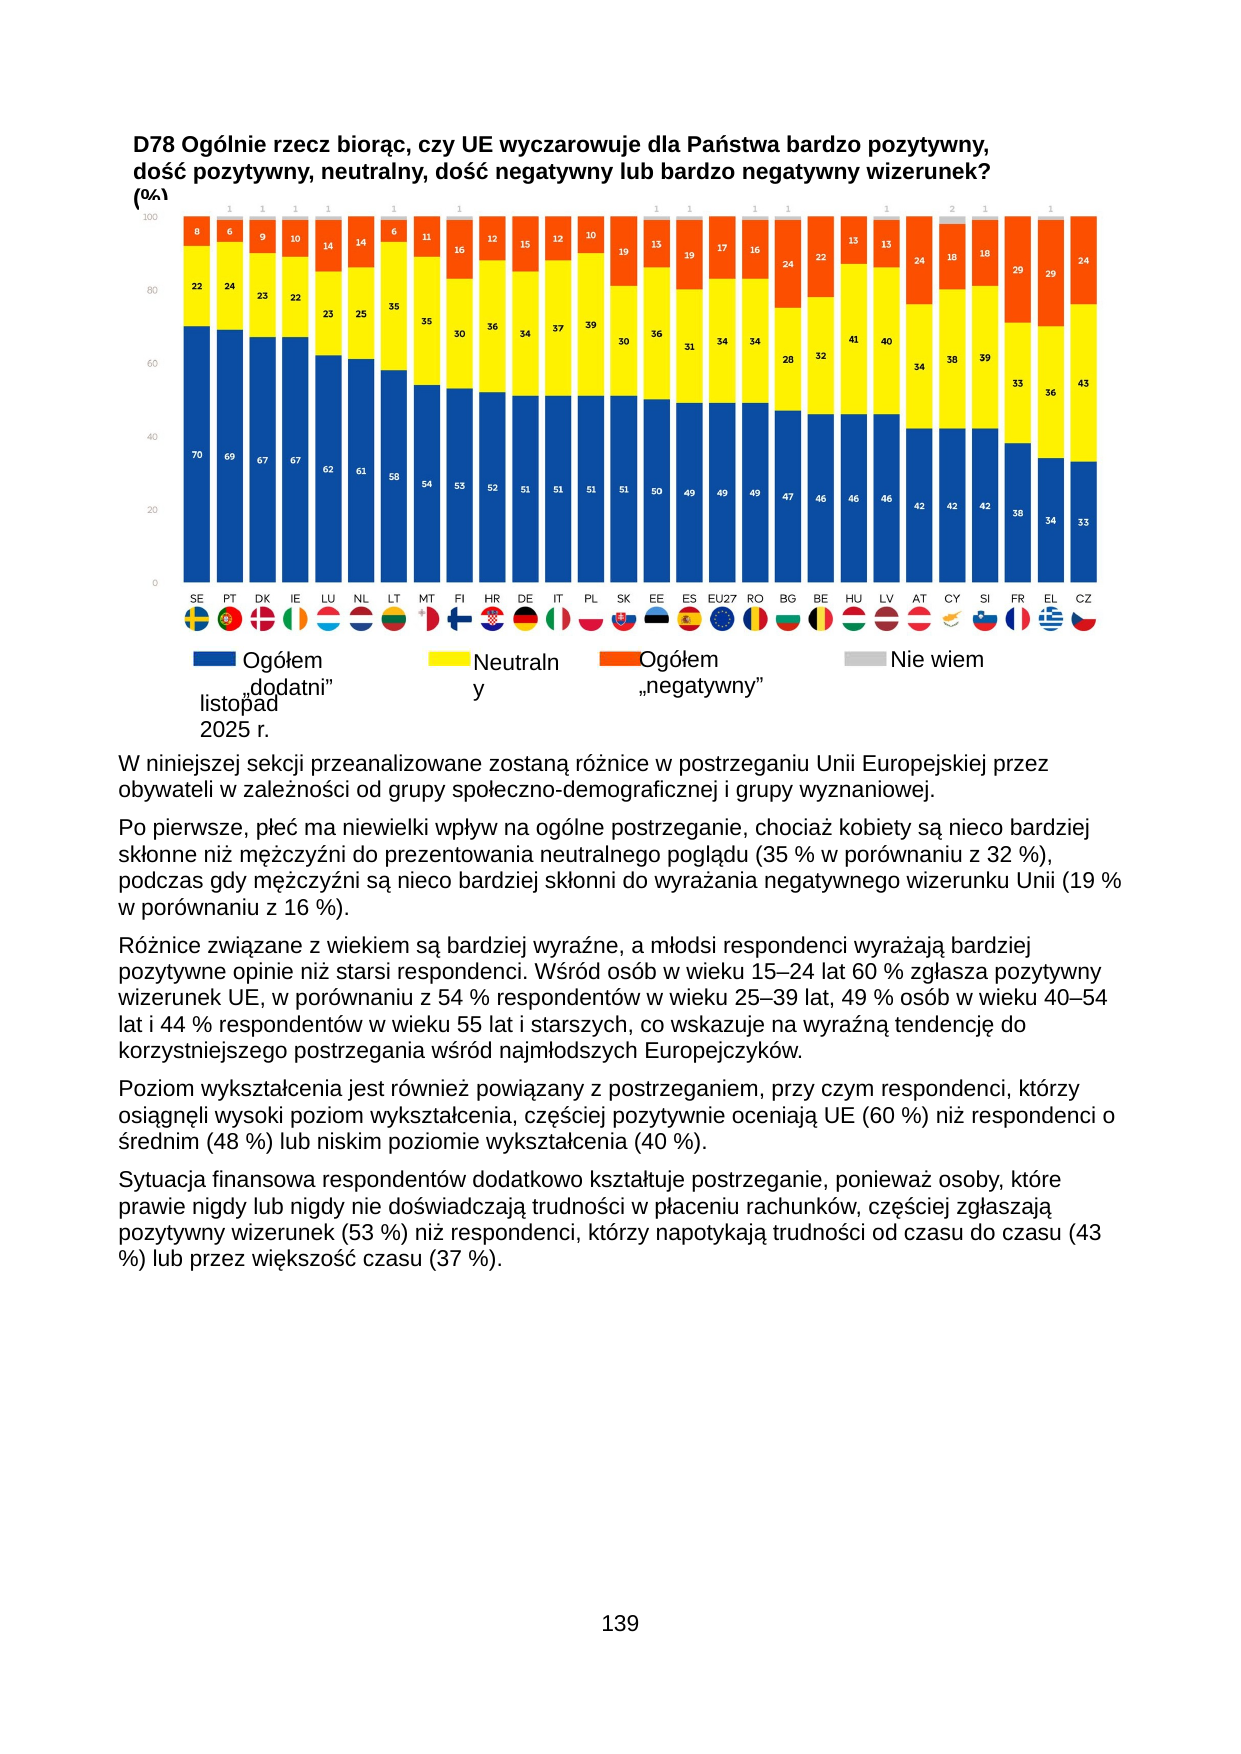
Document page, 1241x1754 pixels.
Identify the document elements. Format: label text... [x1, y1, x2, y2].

picture [139, 200, 1108, 636]
text Sytuacja finansowa respondentów dodatkowo kształtuje postrzeganie, ponieważ osoby, które prawie nigdy lub nigdy nie doświadczają trudności w płaceniu rachunków, częściej zgłaszają pozytywny wizerunek (53 %) niż respondenci, którzy napotykają trudności od czasu do czasu (43 %) lub przez większość czasu (37 %). [118, 1166, 1122, 1272]
text Po pierwsze, płeć ma niewielki wpływ na ogólne postrzeganie, chociaż kobiety są nieco bardziej skłonne niż mężczyźni do prezentowania neutralnego poglądu (35 % w porównaniu z 32 %), podczas gdy mężczyźni są nieco bardziej skłonni do wyrażania negatywnego wizerunku Unii (19 % w porównaniu z 16 %). [118, 814, 1122, 920]
picture [189, 646, 887, 670]
picture [263, 657, 269, 667]
picture [477, 658, 485, 670]
text Poziom wykształcenia jest również powiązany z postrzeganiem, przy czym respondenci, którzy osiągnęli wysoki poziom wykształcenia, częściej pozytywnie oceniają UE (60 %) niż respondenci o średnim (48 %) lub niskim poziomie wykształcenia (40 %). [118, 1075, 1122, 1154]
picture [659, 656, 665, 666]
picture [532, 664, 539, 670]
text Różnice związane z wiekiem są bardziej wyraźne, a młodsi respondenci wyrażają bardziej pozytywne opinie niż starsi respondenci. Wśród osób w wieku 15–24 lat 60 % zgłasza pozytywny wizerunek UE, w porównaniu z 54 % respondentów w wieku 25–39 lat, 49 % osób w wieku 40–54 lat i 44 % respondentów w wieku 55 lat i starszych, co wskazuje na wyraźną tendencję do korzystniejszego postrzegania wśród najmłodszych Europejczyków. [118, 932, 1122, 1063]
text W niniejszej sekcji przeanalizowane zostaną różnice w postrzeganiu Unii Europejskiej przez obywateli w zależności od grupy społeczno-demograficznej i grupy wyznaniowej. [118, 124, 1122, 802]
